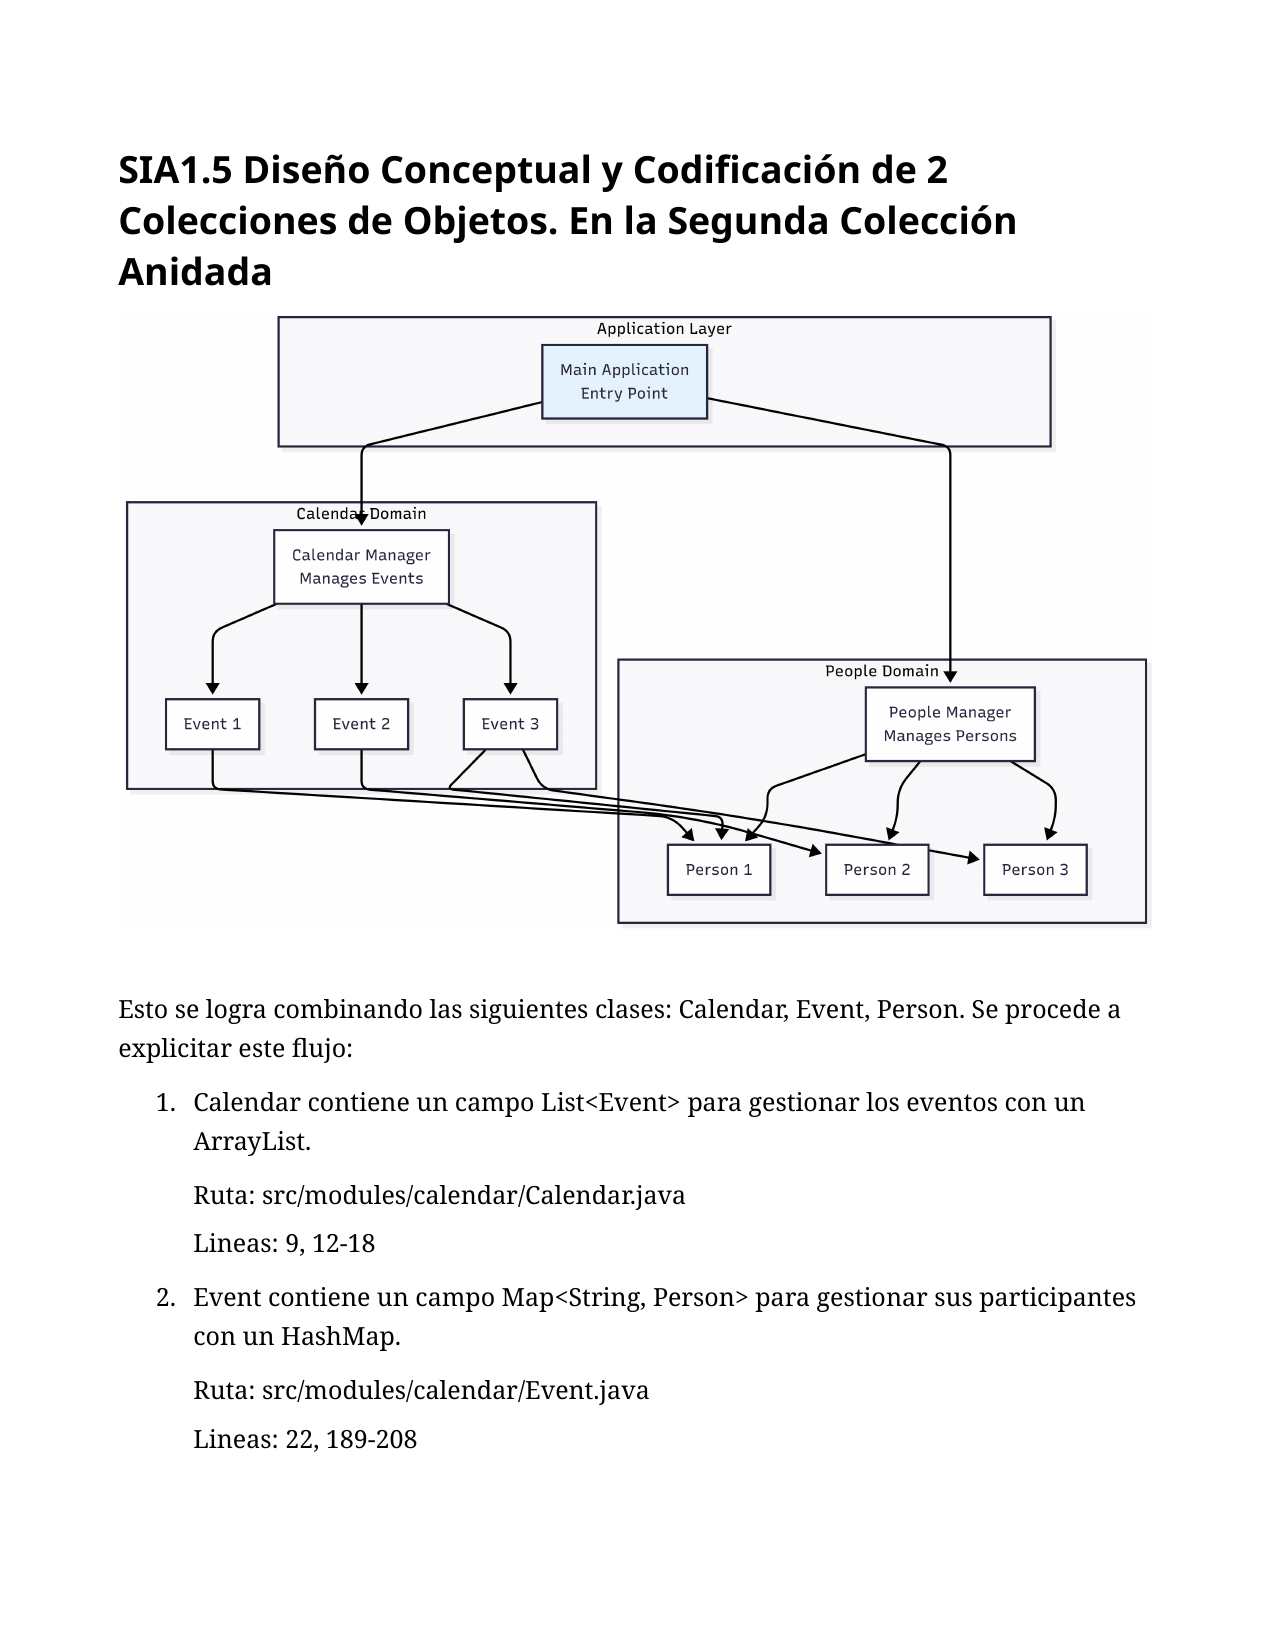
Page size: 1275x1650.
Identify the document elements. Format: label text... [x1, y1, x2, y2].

list Lineas: 9, 12-18 [156, 1226, 1157, 1260]
list Lineas: 22, 189-208 [156, 1421, 1157, 1455]
text Esto se logra combinando las siguientes clases: Calendar, Event, Person. Se procede a explicitar este flujo: [118, 992, 1157, 1065]
picture [118, 308, 1157, 933]
list Ruta: src/modules/calendar/Calendar.java [156, 1177, 1157, 1211]
subtitle SIA1.5 Diseño Conceptual y Codificación de 2 Colecciones de Objetos. En la Segunda Colección Anidada [118, 143, 1157, 296]
list Calendar contiene un campo List<Event> para gestionar los eventos con un ArrayList. [156, 1084, 1157, 1158]
list Event contiene un campo Map<String, Person> para gestionar sus participantes con un HashMap. [156, 1280, 1157, 1353]
list Ruta: src/modules/calendar/Event.java [156, 1373, 1157, 1407]
